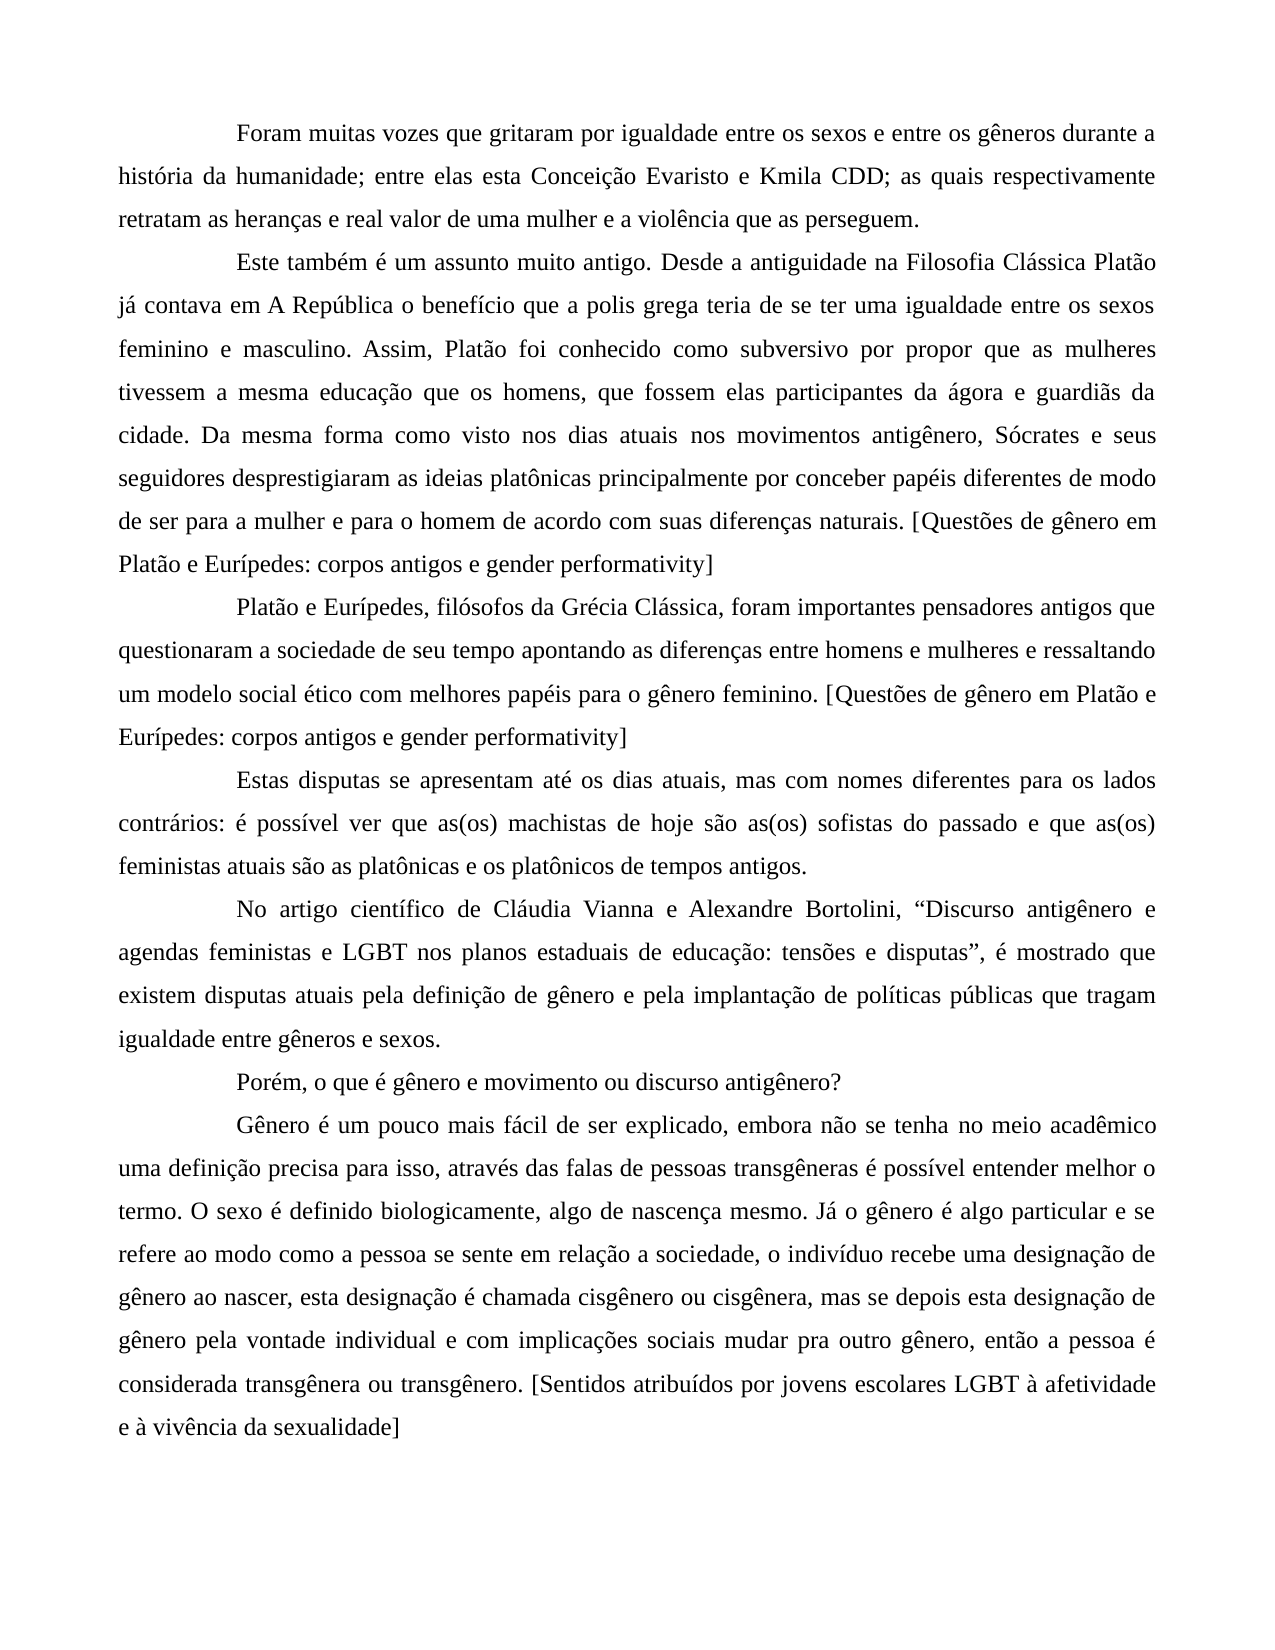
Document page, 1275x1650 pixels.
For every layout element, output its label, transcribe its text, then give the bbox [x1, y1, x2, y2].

text Gênero é um pouco mais fácil de ser explicado, embora não se tenha no meio acadêmico uma definição precisa para isso, através das falas de pessoas transgêneras é possível entender melhor o termo. O sexo é definido biologicamente, algo de nascença mesmo. Já o gênero é algo particular e se refere ao modo como a pessoa se sente em relação a sociedade, o indivíduo recebe uma designação de gênero ao nascer, esta designação é chamada cisgênero ou cisgênera, mas se depois esta designação de gênero pela vontade individual e com implicações sociais mudar pra outro gênero, então a pessoa é considerada transgênera ou transgênero. [Sentidos atribuídos por jovens escolares LGBT à afetividade e à vivência da sexualidade] [118, 1110, 1157, 1441]
text Porém, o que é gênero e movimento ou discurso antigênero? [118, 1067, 1157, 1096]
text Estas disputas se apresentam até os dias atuais, mas com nomes diferentes para os lados contrários: é possível ver que as(os) machistas de hoje são as(os) sofistas do passado e que as(os) feministas atuais são as platônicas e os platônicos de tempos antigos. [118, 765, 1157, 880]
text Platão e Eurípedes, filósofos da Grécia Clássica, foram importantes pensadores antigos que questionaram a sociedade de seu tempo apontando as diferenças entre homens e mulheres e ressaltando um modelo social ético com melhores papéis para o gênero feminino. [Questões de gênero em Platão e Eurípedes: corpos antigos e gender performativity] [118, 592, 1157, 751]
text Foram muitas vozes que gritaram por igualdade entre os sexos e entre os gêneros durante a história da humanidade; entre elas esta Conceição Evaristo e Kmila CDD; as quais respectivamente retratam as heranças e real valor de uma mulher e a violência que as perseguem. [118, 118, 1157, 233]
text Este também é um assunto muito antigo. Desde a antiguidade na Filosofia Clássica Platão já contava em A República o benefício que a polis grega teria de se ter uma igualdade entre os sexos feminino e masculino. Assim, Platão foi conhecido como subversivo por propor que as mulheres tivessem a mesma educação que os homens, que fossem elas participantes da ágora e guardiãs da cidade. Da mesma forma como visto nos dias atuais nos movimentos antigênero, Sócrates e seus seguidores desprestigiaram as ideias platônicas principalmente por conceber papéis diferentes de modo de ser para a mulher e para o homem de acordo com suas diferenças naturais. [Questões de gênero em Platão e Eurípedes: corpos antigos e gender performativity] [118, 247, 1157, 578]
text No artigo científico de Cláudia Vianna e Alexandre Bortolini, “Discurso antigênero e agendas feministas e LGBT nos planos estaduais de educação: tensões e disputas”, é mostrado que existem disputas atuais pela definição de gênero e pela implantação de políticas públicas que tragam igualdade entre gêneros e sexos. [118, 894, 1157, 1052]
